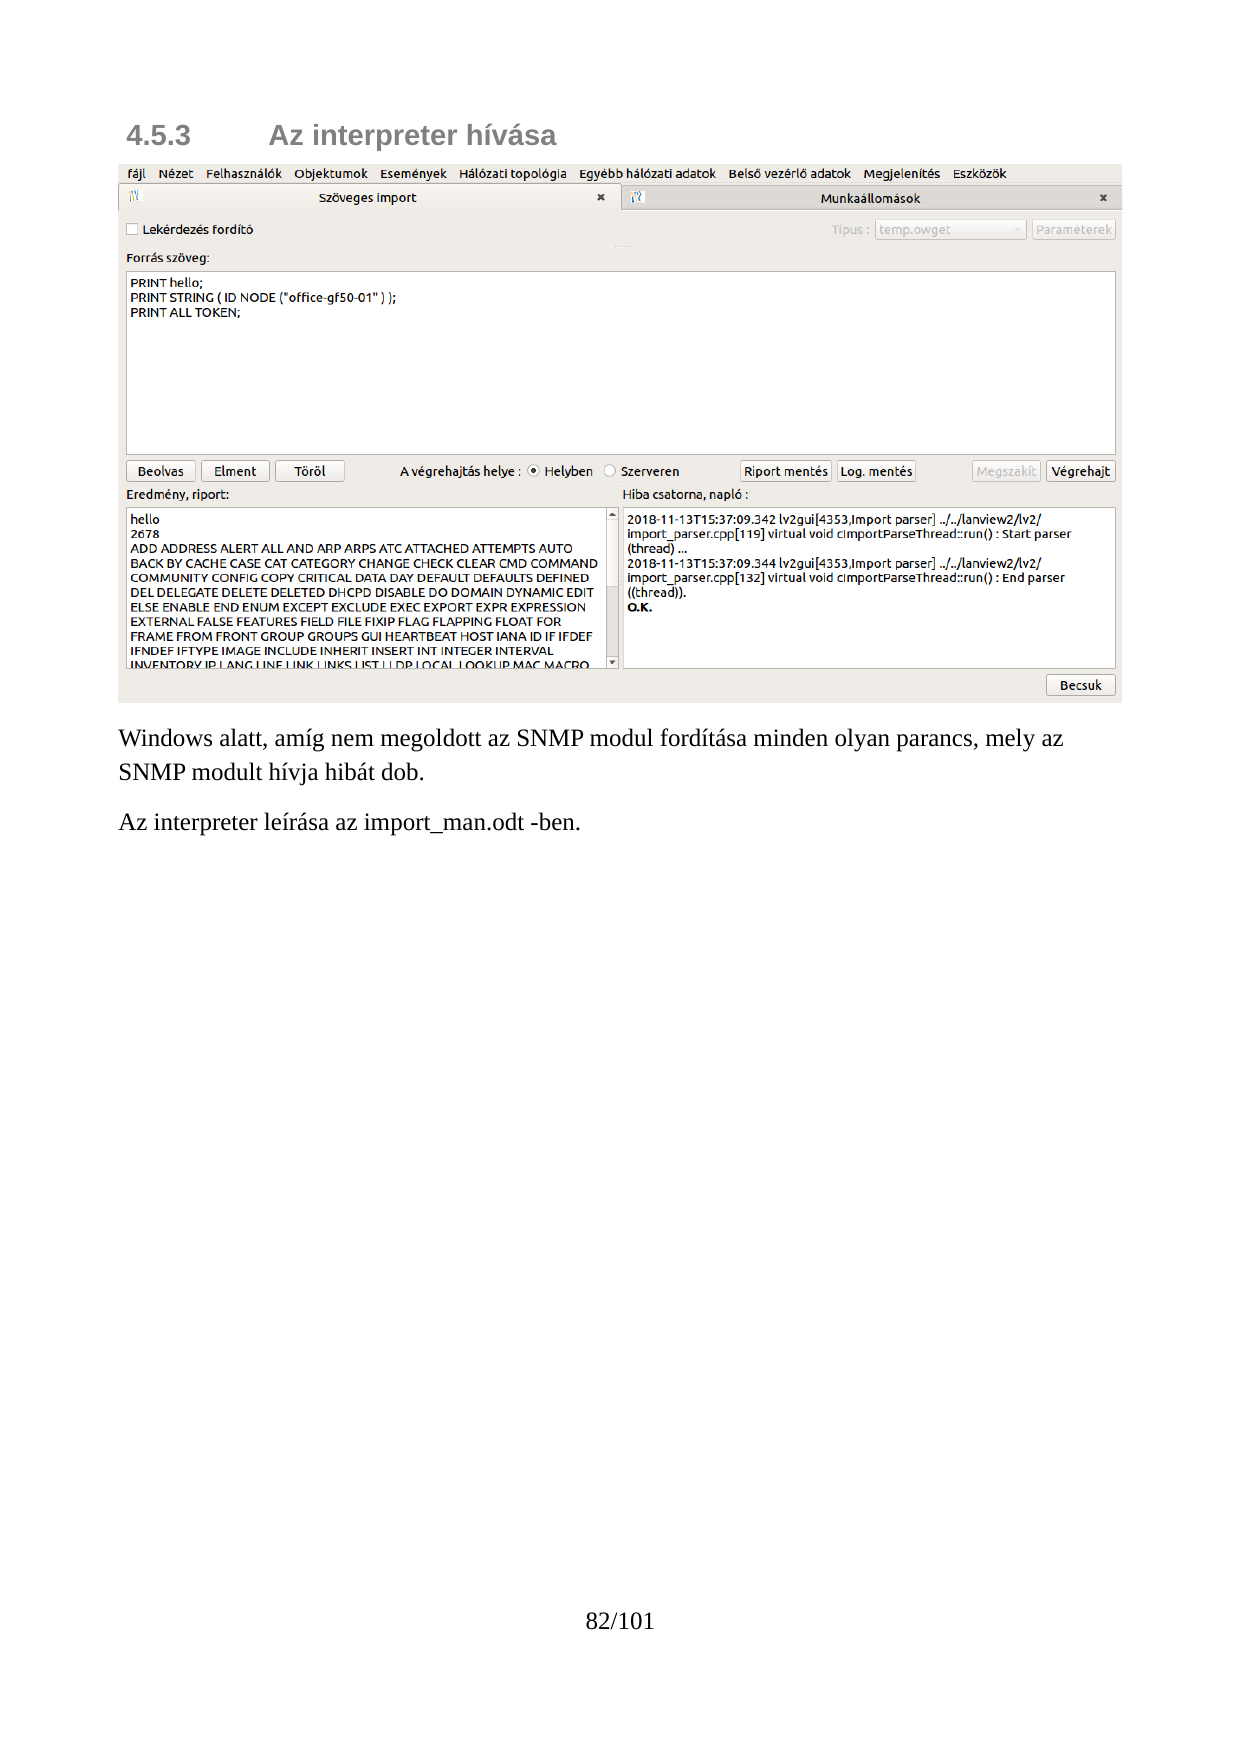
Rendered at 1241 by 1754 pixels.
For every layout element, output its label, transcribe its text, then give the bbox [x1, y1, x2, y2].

text Windows alatt, amíg nem megoldott az SNMP modul fordítása minden olyan parancs, mely az SNMP modult hívja hibát dob. [118, 723, 1122, 786]
picture [118, 164, 1123, 703]
text Az interpreter leírása az import_man.odt -ben. [118, 807, 1122, 835]
subtitle Az interpreter hívása [118, 118, 1122, 152]
